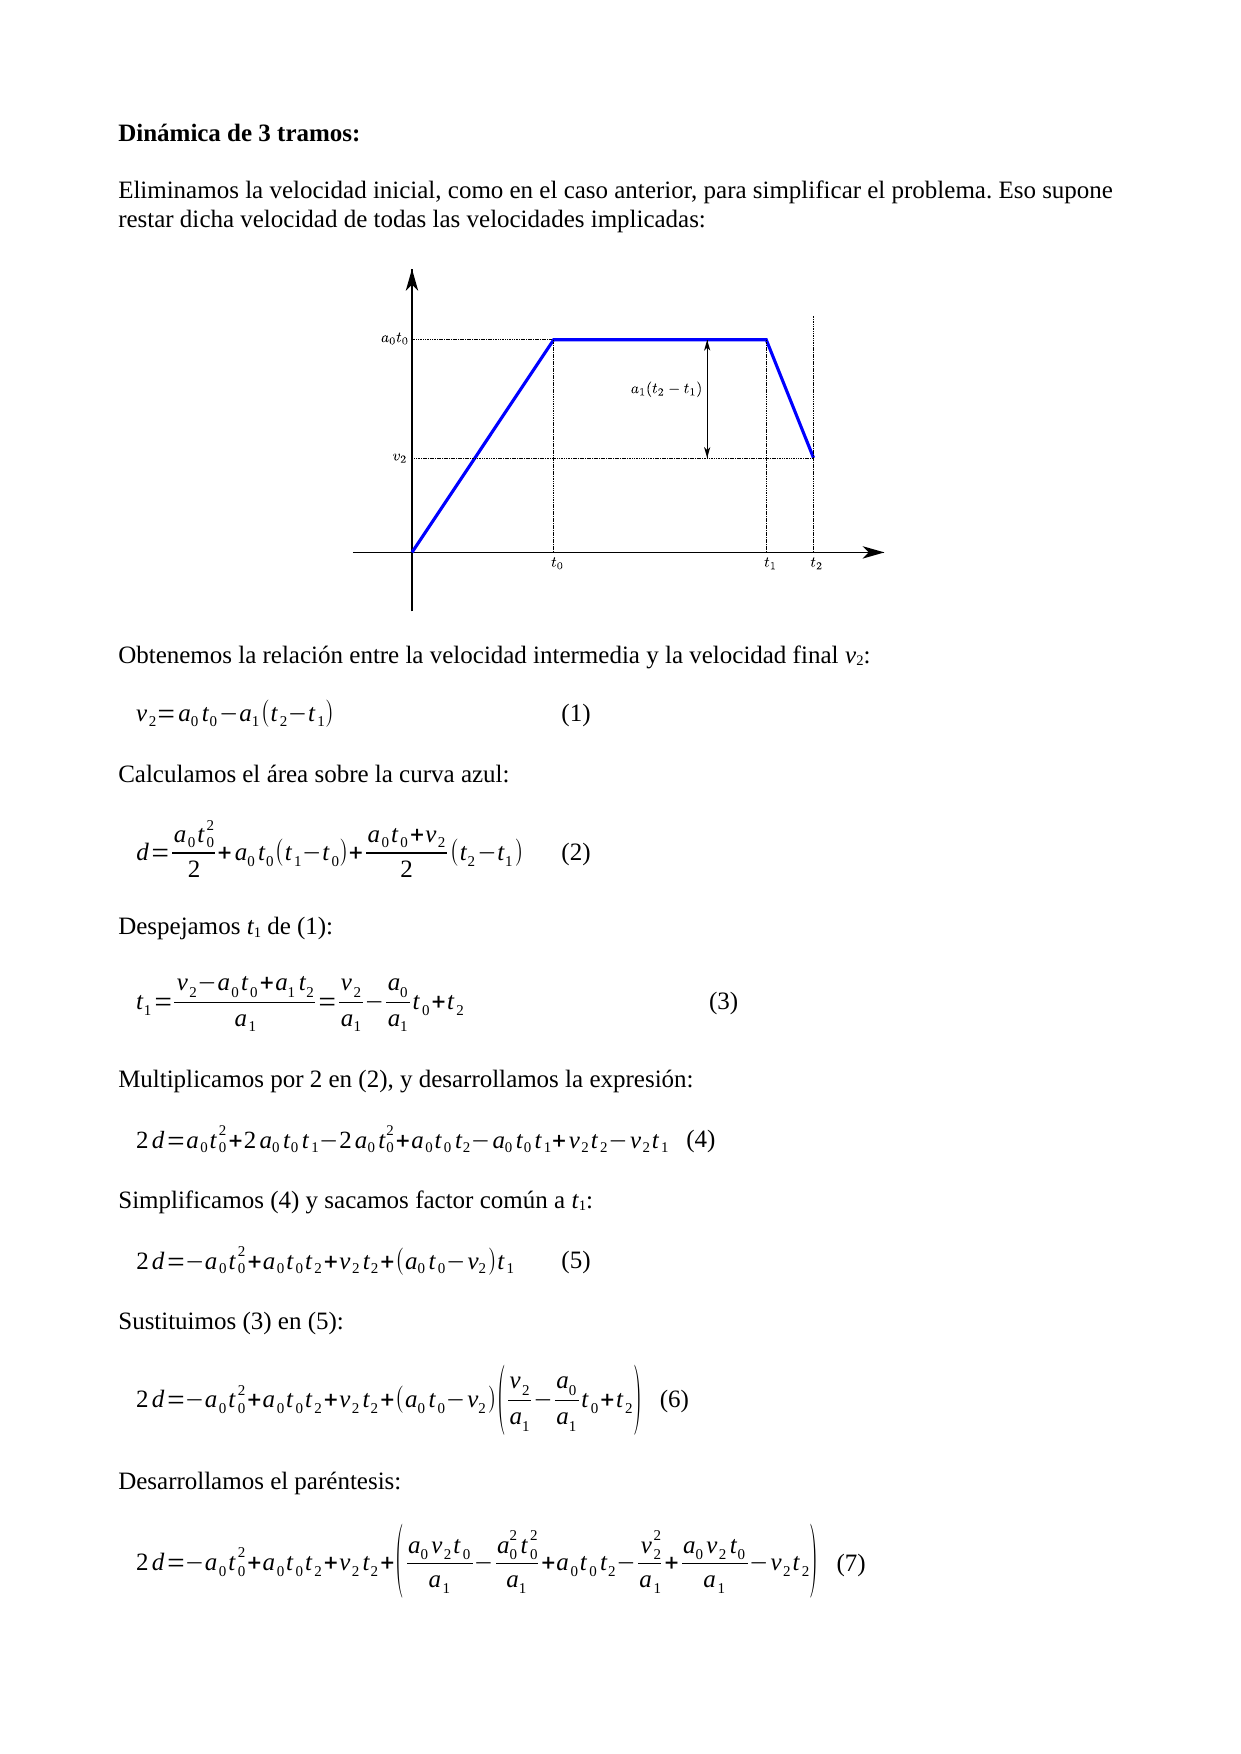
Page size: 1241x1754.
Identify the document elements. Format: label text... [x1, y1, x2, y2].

text Calculamos el área sobre la curva azul: [118, 759, 1122, 788]
text (7) [118, 1523, 1122, 1601]
text (5) [118, 1243, 1122, 1278]
text Dinámica de 3 tramos: [118, 118, 1122, 147]
text Despejamos t1 de (1): [118, 911, 1122, 940]
text Desarrollamos el paréntesis: [118, 1466, 1122, 1495]
text (1) [118, 698, 1122, 730]
text Sustituimos (3) en (5): [118, 1306, 1122, 1335]
text (2) [118, 816, 1122, 883]
text Obtenemos la relación entre la velocidad intermedia y la velocidad final v2: [118, 640, 1122, 669]
text (3) [118, 969, 1122, 1035]
text Multiplicamos por 2 en (2), y desarrollamos la expresión: [118, 1064, 1122, 1093]
text (4) [118, 1122, 1122, 1156]
text Eliminamos la velocidad inicial, como en el caso anterior, para simplificar el problema. Eso supone restar dicha velocidad de todas las velocidades implicadas: [118, 176, 1122, 233]
text (6) [118, 1364, 1122, 1437]
text Simplificamos (4) y sacamos factor común a t1: [118, 1185, 1122, 1214]
